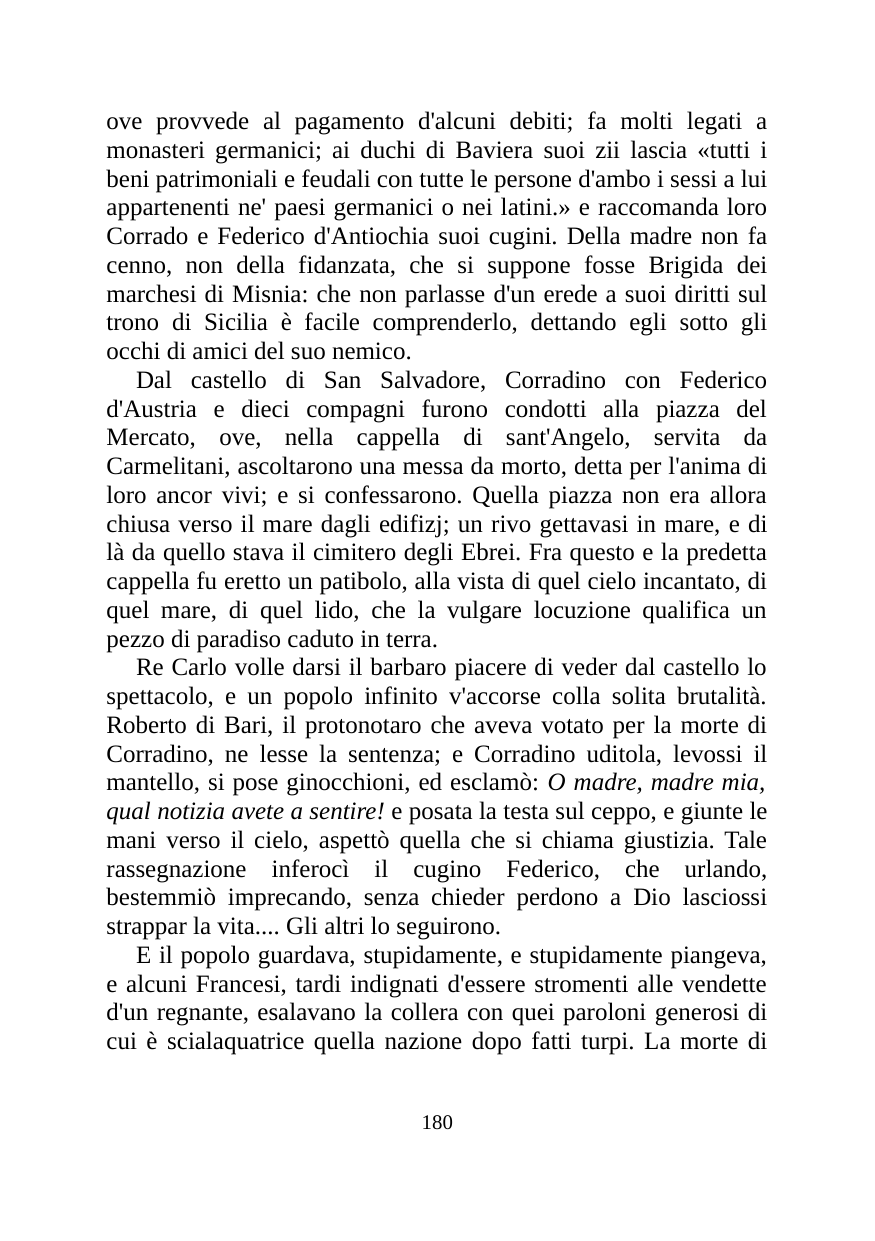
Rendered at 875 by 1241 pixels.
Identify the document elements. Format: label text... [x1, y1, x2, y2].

text Re Carlo volle darsi il barbaro piacere di veder dal castello lo spettacolo, e un popolo infinito v'accorse colla solita brutalità. Roberto di Bari, il protonotaro che aveva votato per la morte di Corradino, ne lesse la sentenza; e Corradino uditola, levossi il mantello, si pose ginocchioni, ed esclamò: O madre, madre mia, qual notizia avete a sentire! e posata la testa sul ceppo, e giunte le mani verso il cielo, aspettò quella che si chiama giustizia. Tale rassegnazione inferocì il cugino Federico, che urlando, bestemmiò imprecando, senza chieder perdono a Dio lasciossi strappar la vita.... Gli altri lo seguirono. [106, 652, 768, 940]
text ove provvede al pagamento d'alcuni debiti; fa molti legati a monasteri germanici; ai duchi di Baviera suoi zii lascia «tutti i beni patrimoniali e feudali con tutte le persone d'ambo i sessi a lui appartenenti ne' paesi germanici o nei latini.» e raccomanda loro Corrado e Federico d'Antiochia suoi cugini. Della madre non fa cenno, non della fidanzata, che si suppone fosse Brigida dei marchesi di Misnia: che non parlasse d'un erede a suoi diritti sul trono di Sicilia è facile comprenderlo, dettando egli sotto gli occhi di amici del suo nemico. [106, 106, 768, 365]
text E il popolo guardava, stupidamente, e stupidamente piangeva, e alcuni Francesi, tardi indignati d'essere stromenti alle vendette d'un regnante, esalavano la collera con quei paroloni generosi di cui è scialaquatrice quella nazione dopo fatti turpi. La morte di [106, 940, 768, 1055]
text Dal castello di San Salvadore, Corradino con Federico d'Austria e dieci compagni furono condotti alla piazza del Mercato, ove, nella cappella di sant'Angelo, servita da Carmelitani, ascoltarono una messa da morto, detta per l'anima di loro ancor vivi; e si confessarono. Quella piazza non era allora chiusa verso il mare dagli edifizj; un rivo gettavasi in mare, e di là da quello stava il cimitero degli Ebrei. Fra questo e la predetta cappella fu eretto un patibolo, alla vista di quel cielo incantato, di quel mare, di quel lido, che la vulgare locuzione qualifica un pezzo di paradiso caduto in terra. [106, 365, 768, 652]
